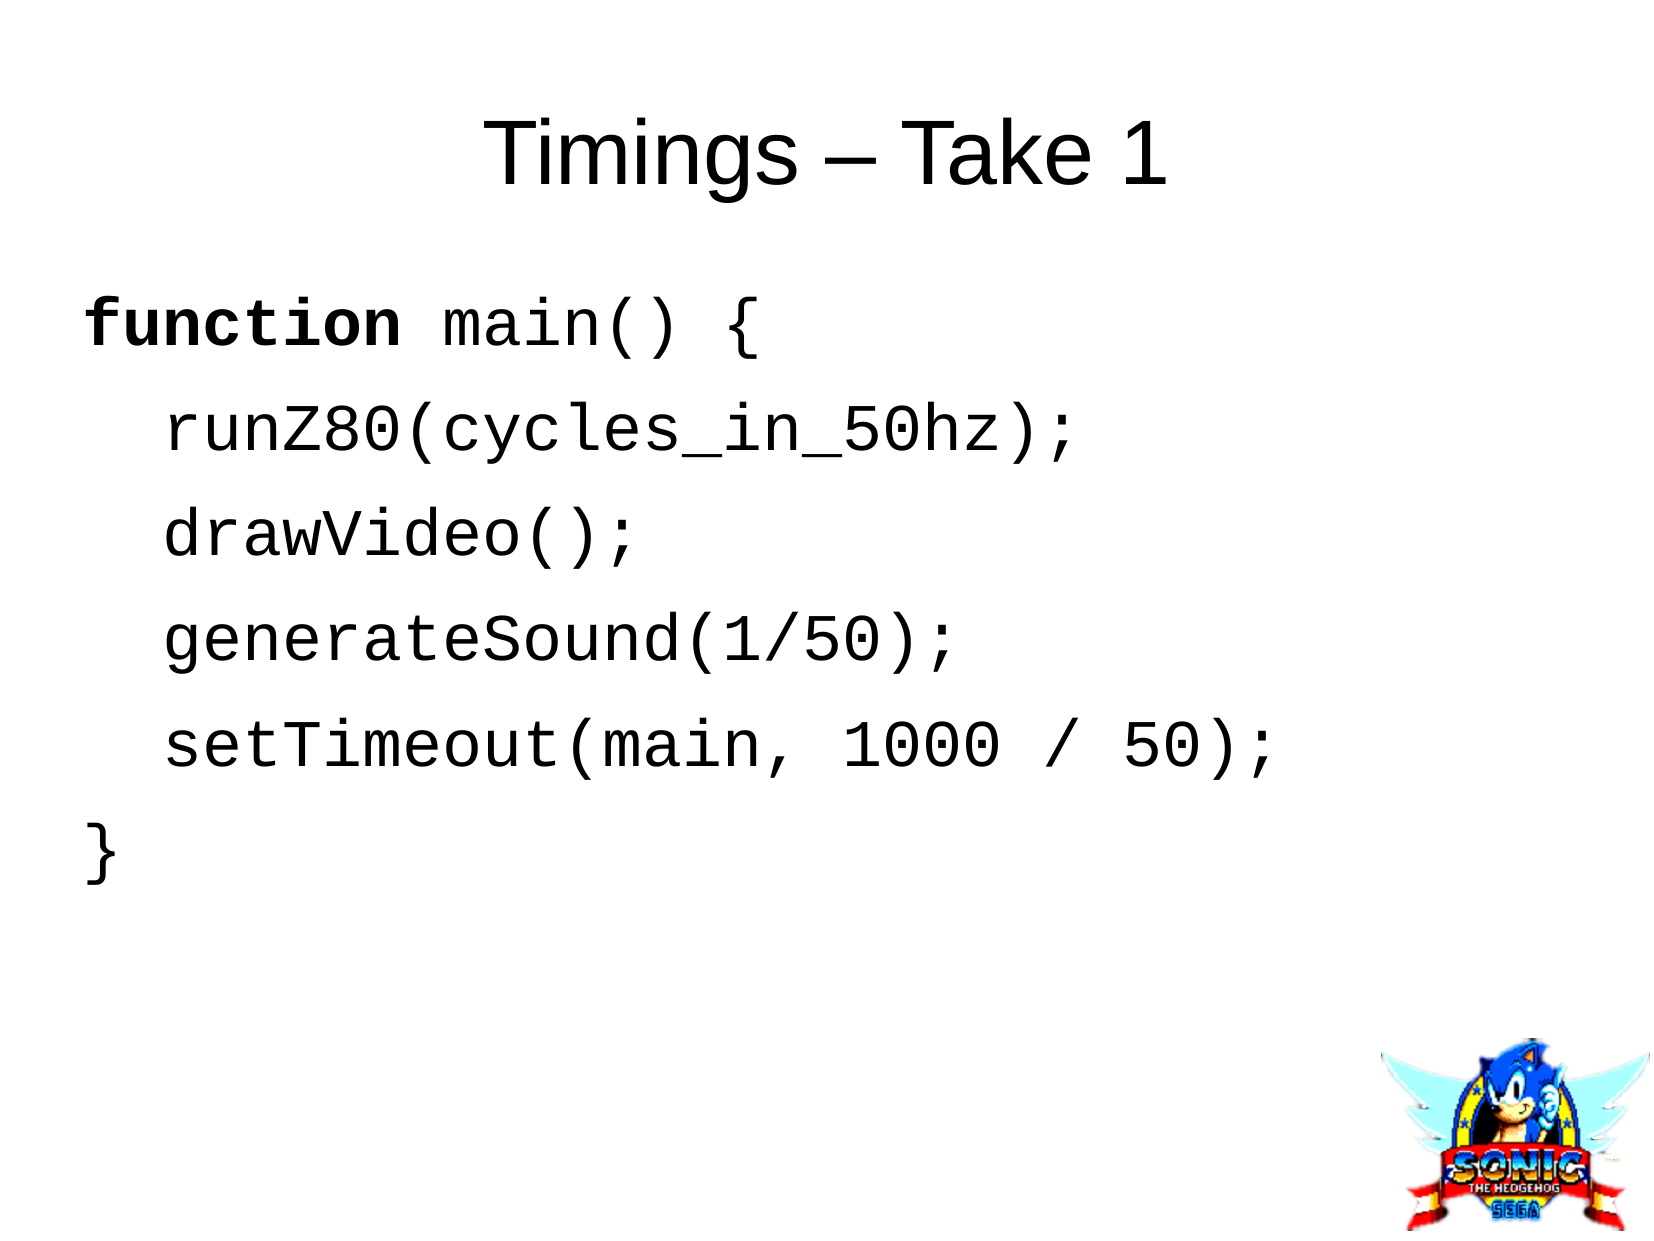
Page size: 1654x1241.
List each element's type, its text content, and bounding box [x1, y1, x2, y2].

title Timings – Take 1 [82, 49, 1571, 257]
list function main() { runZ80(cycles_in_50hz); drawVideo(); generateSound(1/50); setTimeout(main, 1000 / 50); } [82, 290, 1538, 1010]
picture [1381, 1038, 1650, 1231]
